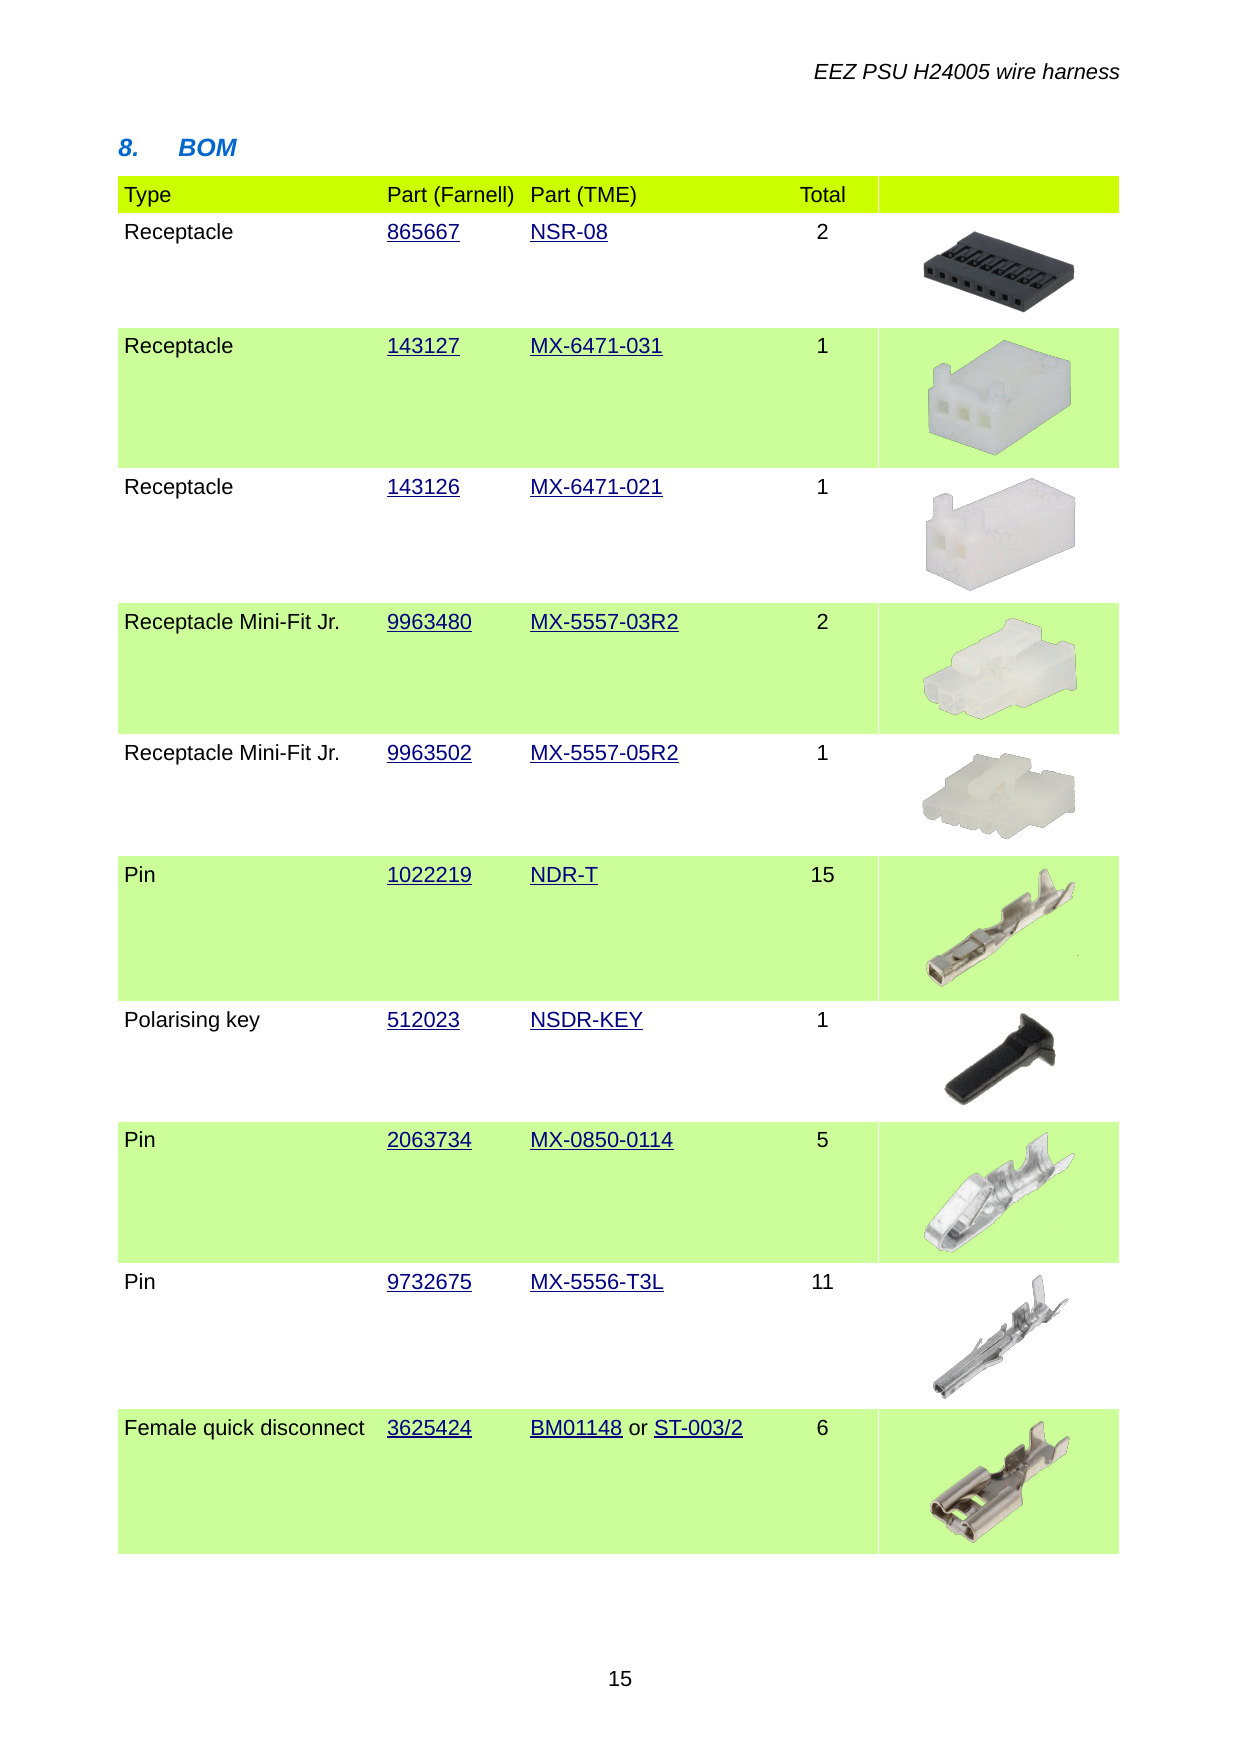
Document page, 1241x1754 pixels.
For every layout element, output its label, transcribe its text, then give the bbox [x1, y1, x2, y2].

picture [918, 473, 1080, 595]
picture [918, 1268, 1080, 1401]
table_cell Polarising key [118, 1001, 381, 1122]
table_cell [879, 1263, 1119, 1409]
table_cell 6 [767, 1409, 878, 1554]
table_header Part (TME) [524, 176, 767, 213]
table_cell [879, 993, 1119, 1001]
table_cell 1 [767, 328, 878, 468]
table_cell 1 [767, 735, 878, 856]
table_cell NSR-08 [524, 213, 767, 327]
table_header Total [767, 176, 878, 213]
picture [918, 218, 1080, 319]
table_cell [879, 1122, 1119, 1127]
table_cell 3625424 [381, 1409, 524, 1554]
table_cell 143126 [381, 468, 524, 603]
table_cell Receptacle Mini-Fit Jr. [118, 735, 381, 856]
picture [918, 333, 1080, 460]
table_cell 143127 [381, 328, 524, 468]
table_cell [879, 603, 1119, 734]
table_cell [879, 1128, 1119, 1263]
table_cell 9732675 [381, 1263, 524, 1409]
table_cell 2 [767, 603, 878, 734]
table_cell [879, 468, 1119, 603]
table_cell 9963480 [381, 603, 524, 734]
table_cell 2063734 [381, 1122, 524, 1263]
picture [930, 1006, 1068, 1113]
table_cell 15 [767, 856, 878, 1001]
picture [918, 862, 1080, 993]
picture [918, 609, 1080, 726]
table_cell NSDR-KEY [524, 1001, 767, 1122]
table_cell 865667 [381, 213, 524, 327]
table_cell 1 [767, 468, 878, 603]
table_cell NDR-T [524, 856, 767, 1001]
table_cell Female quick disconnect [118, 1409, 381, 1554]
table_header [879, 176, 1119, 213]
picture [918, 1414, 1080, 1546]
picture [918, 740, 1080, 848]
table_cell [879, 1409, 1119, 1414]
table_cell Pin [118, 856, 381, 1001]
table_cell Receptacle [118, 468, 381, 603]
table_cell 1 [767, 1001, 878, 1122]
table_header Type [118, 176, 381, 213]
table_cell [879, 1415, 1119, 1554]
table_cell MX-5557-05R2 [524, 735, 767, 856]
table_cell [879, 328, 1119, 468]
table_cell 11 [767, 1263, 878, 1409]
table_cell Receptacle [118, 213, 381, 327]
table_cell BM01148 or ST-003/2 [524, 1409, 767, 1554]
table_cell [879, 1001, 1119, 1122]
table_cell 9963502 [381, 735, 524, 856]
table_cell MX-6471-021 [524, 468, 767, 603]
picture [918, 1127, 1080, 1255]
table_cell 512023 [381, 1001, 524, 1122]
table_cell MX-5556-T3L [524, 1263, 767, 1409]
table_cell [879, 856, 1119, 992]
table_cell Receptacle Mini-Fit Jr. [118, 603, 381, 734]
table_cell Pin [118, 1122, 381, 1263]
table_cell MX-5557-03R2 [524, 603, 767, 734]
table_cell 1022219 [381, 856, 524, 1001]
table_cell [879, 213, 1119, 327]
table_header Part (Farnell) [381, 176, 524, 213]
table_cell MX-6471-031 [524, 328, 767, 468]
table_cell Receptacle [118, 328, 381, 468]
table_cell 5 [767, 1122, 878, 1263]
table_cell Pin [118, 1263, 381, 1409]
subtitle BOM [118, 133, 1122, 162]
table_cell [879, 735, 1119, 856]
table_cell MX-0850-0114 [524, 1122, 767, 1263]
table_cell 2 [767, 213, 878, 327]
